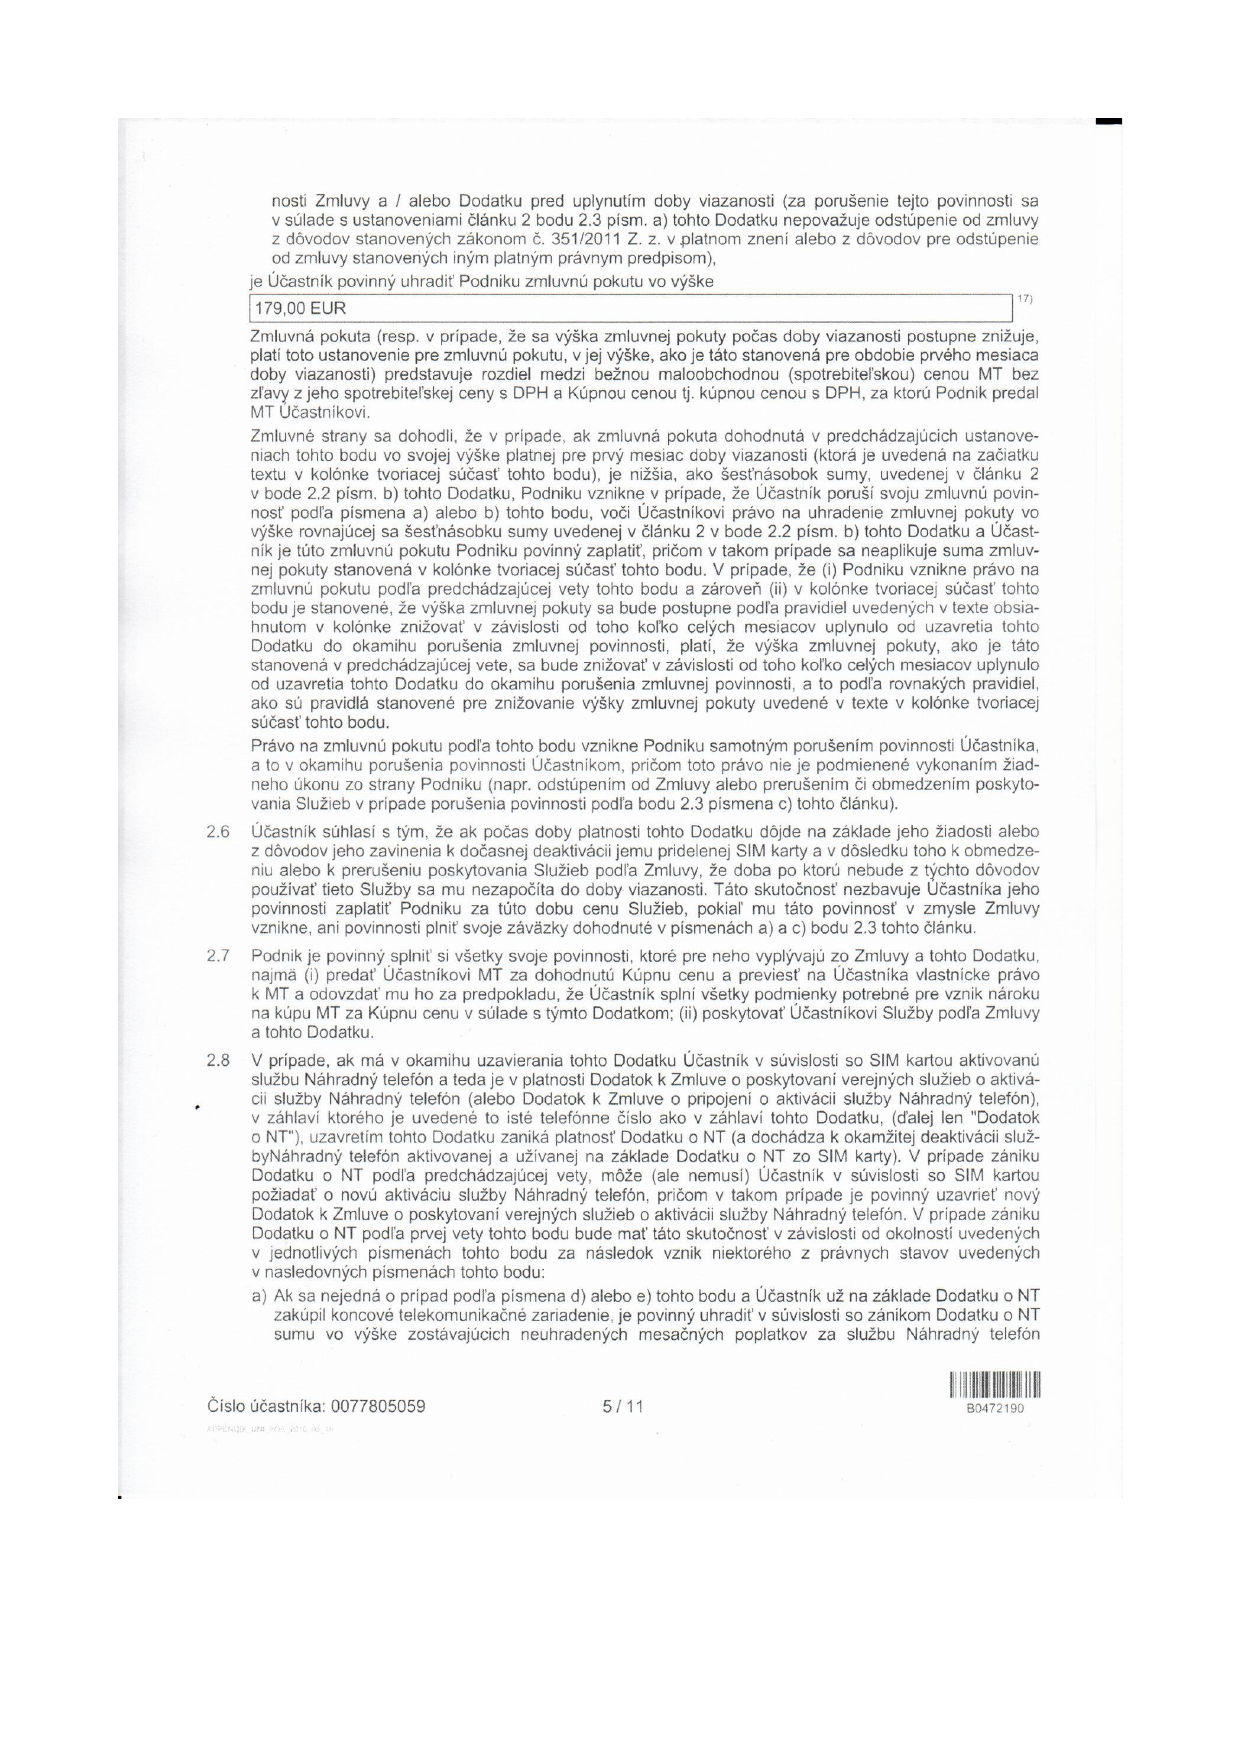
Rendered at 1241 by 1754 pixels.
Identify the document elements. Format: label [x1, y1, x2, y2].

picture [118, 118, 1123, 1499]
